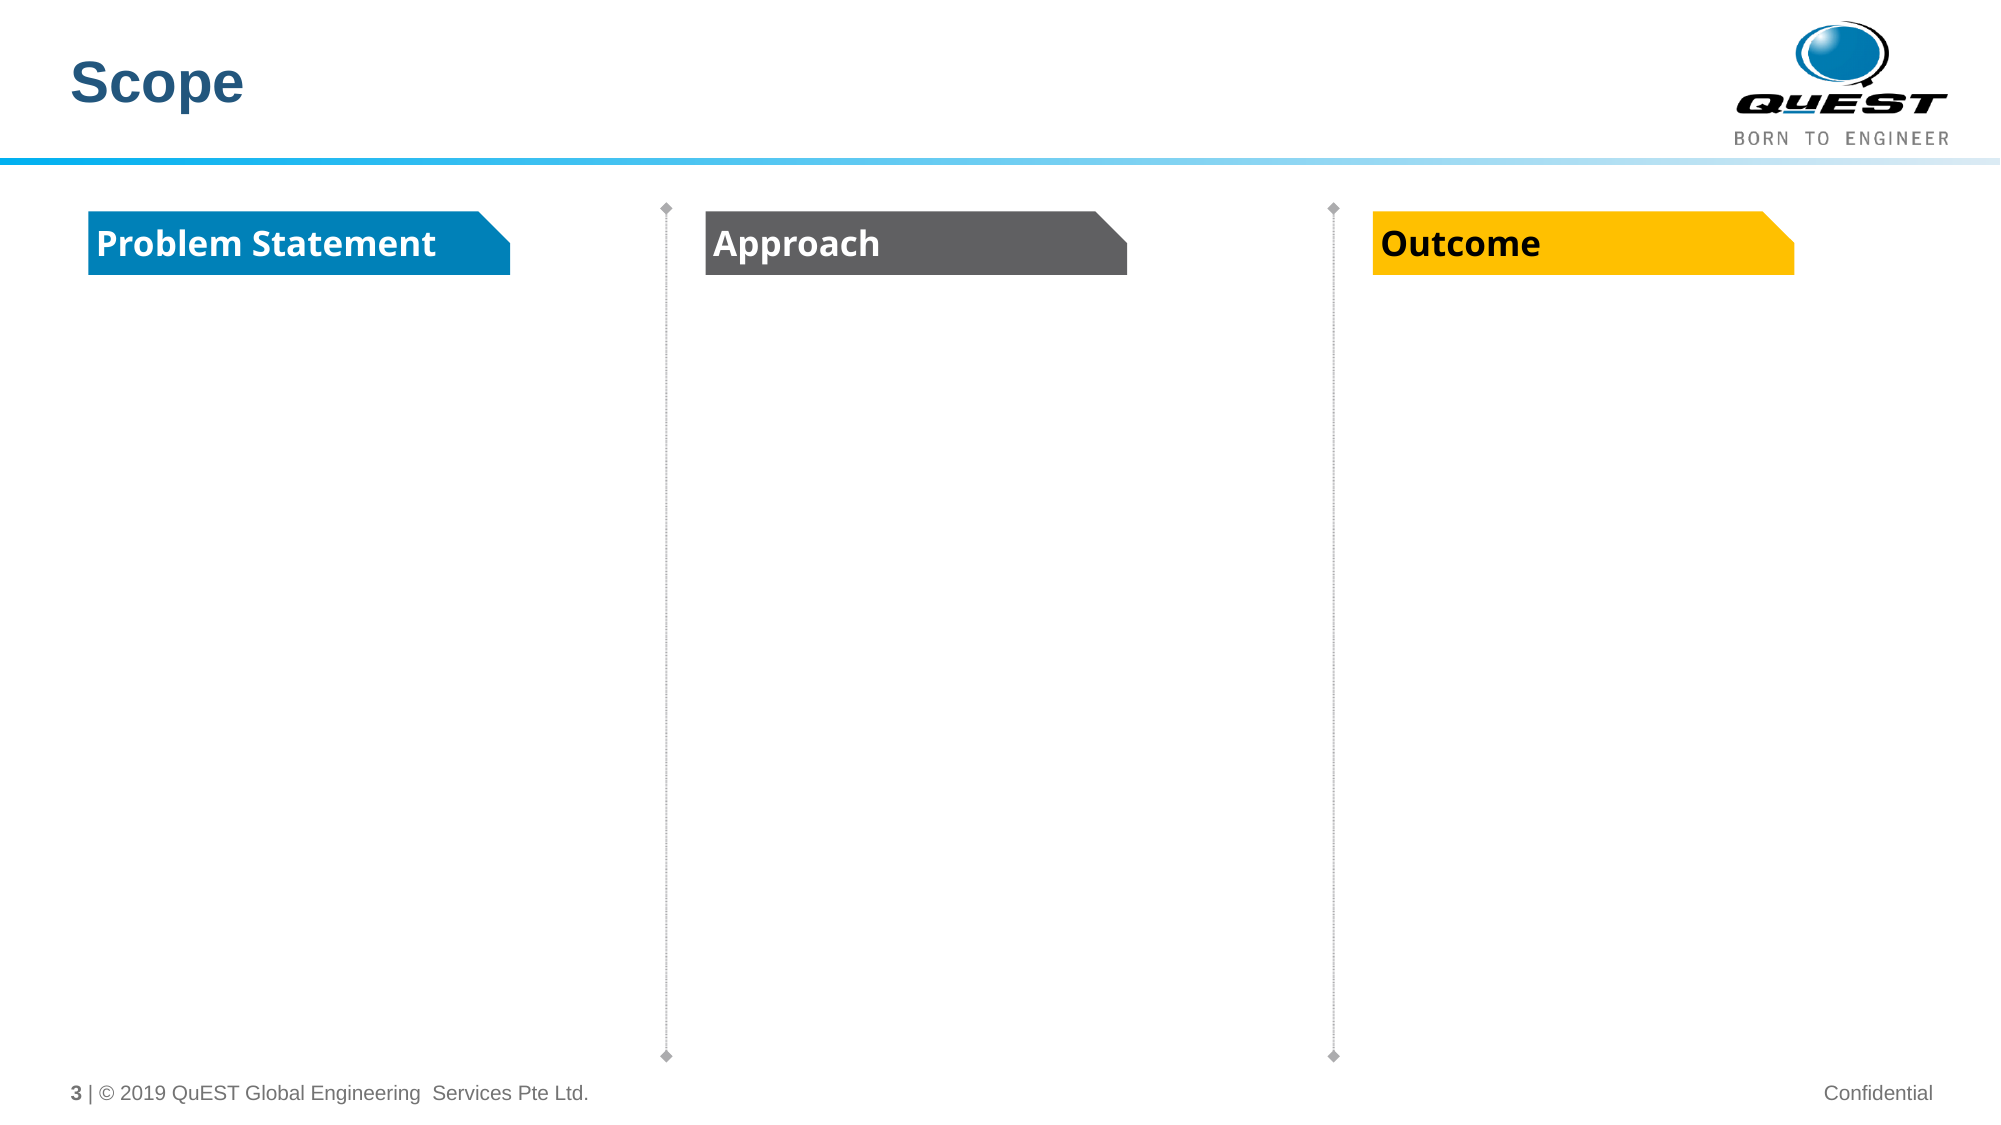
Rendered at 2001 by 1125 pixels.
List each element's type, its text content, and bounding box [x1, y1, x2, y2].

list Outcome [1372, 213, 1795, 272]
list Approach [705, 213, 1128, 272]
picture [1735, 21, 1948, 145]
list Problem Statement [88, 213, 510, 272]
title Scope [55, 19, 1781, 139]
